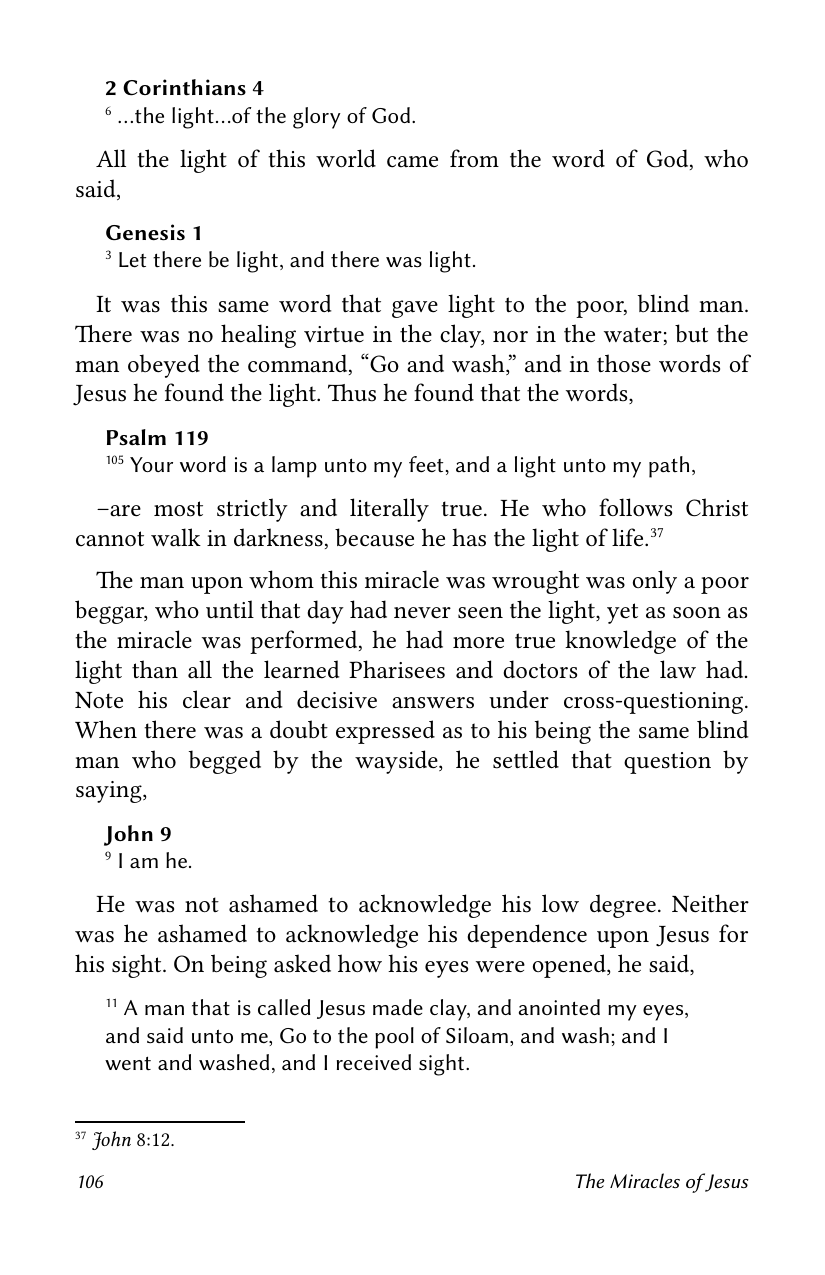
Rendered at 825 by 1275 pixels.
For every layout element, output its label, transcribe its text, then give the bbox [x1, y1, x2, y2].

text He was not ashamed to acknowledge his low degree. Neither was he ashamed to acknowledge his dependence upon Jesus for his sight. On being asked how his eyes were opened, he said, [75, 890, 750, 979]
text John 8:12. [75, 1128, 750, 1152]
text It was this same word that gave light to the poor, blind man. There was no healing virtue in the clay, nor in the water; but the man obeyed the command, “Go and wash,” and in those words of Jesus he found the light. Thus he found that the words, [75, 290, 750, 408]
text The man upon whom this miracle was wrought was only a poor beggar, who until that day had never seen the light, yet as soon as the miracle was performed, he had more true knowledge of the light than all the learned Pharisees and doctors of the law had. Note his clear and decisive answers under cross-questioning. When there was a doubt expressed as to his being the same blind man who begged by the wayside, he settled that question by saying, [75, 566, 750, 804]
text Genesis 1 [105, 220, 750, 246]
text 9 I am he. [105, 848, 720, 874]
text John 9 [105, 820, 750, 847]
text 11 A man that is called Jesus made clay, and anointed my eyes, and said unto me, Go to the pool of Siloam, and wash; and I went and washed, and I received sight. [105, 995, 720, 1076]
text 2 Corinthians 4 [105, 75, 750, 101]
text All the light of this world came from the word of God, who said, [75, 145, 750, 203]
text 105 Your word is a lamp unto my feet, and a light unto my path, [105, 452, 720, 478]
text 6 ...the light...of the glory of God. [105, 103, 720, 129]
text 3 Let there be light, and there was light. [105, 247, 720, 273]
text Psalm 119 [105, 424, 750, 451]
text –are most strictly and literally true. He who follows Christ cannot walk in darkness, because he has the light of life. [75, 494, 750, 553]
